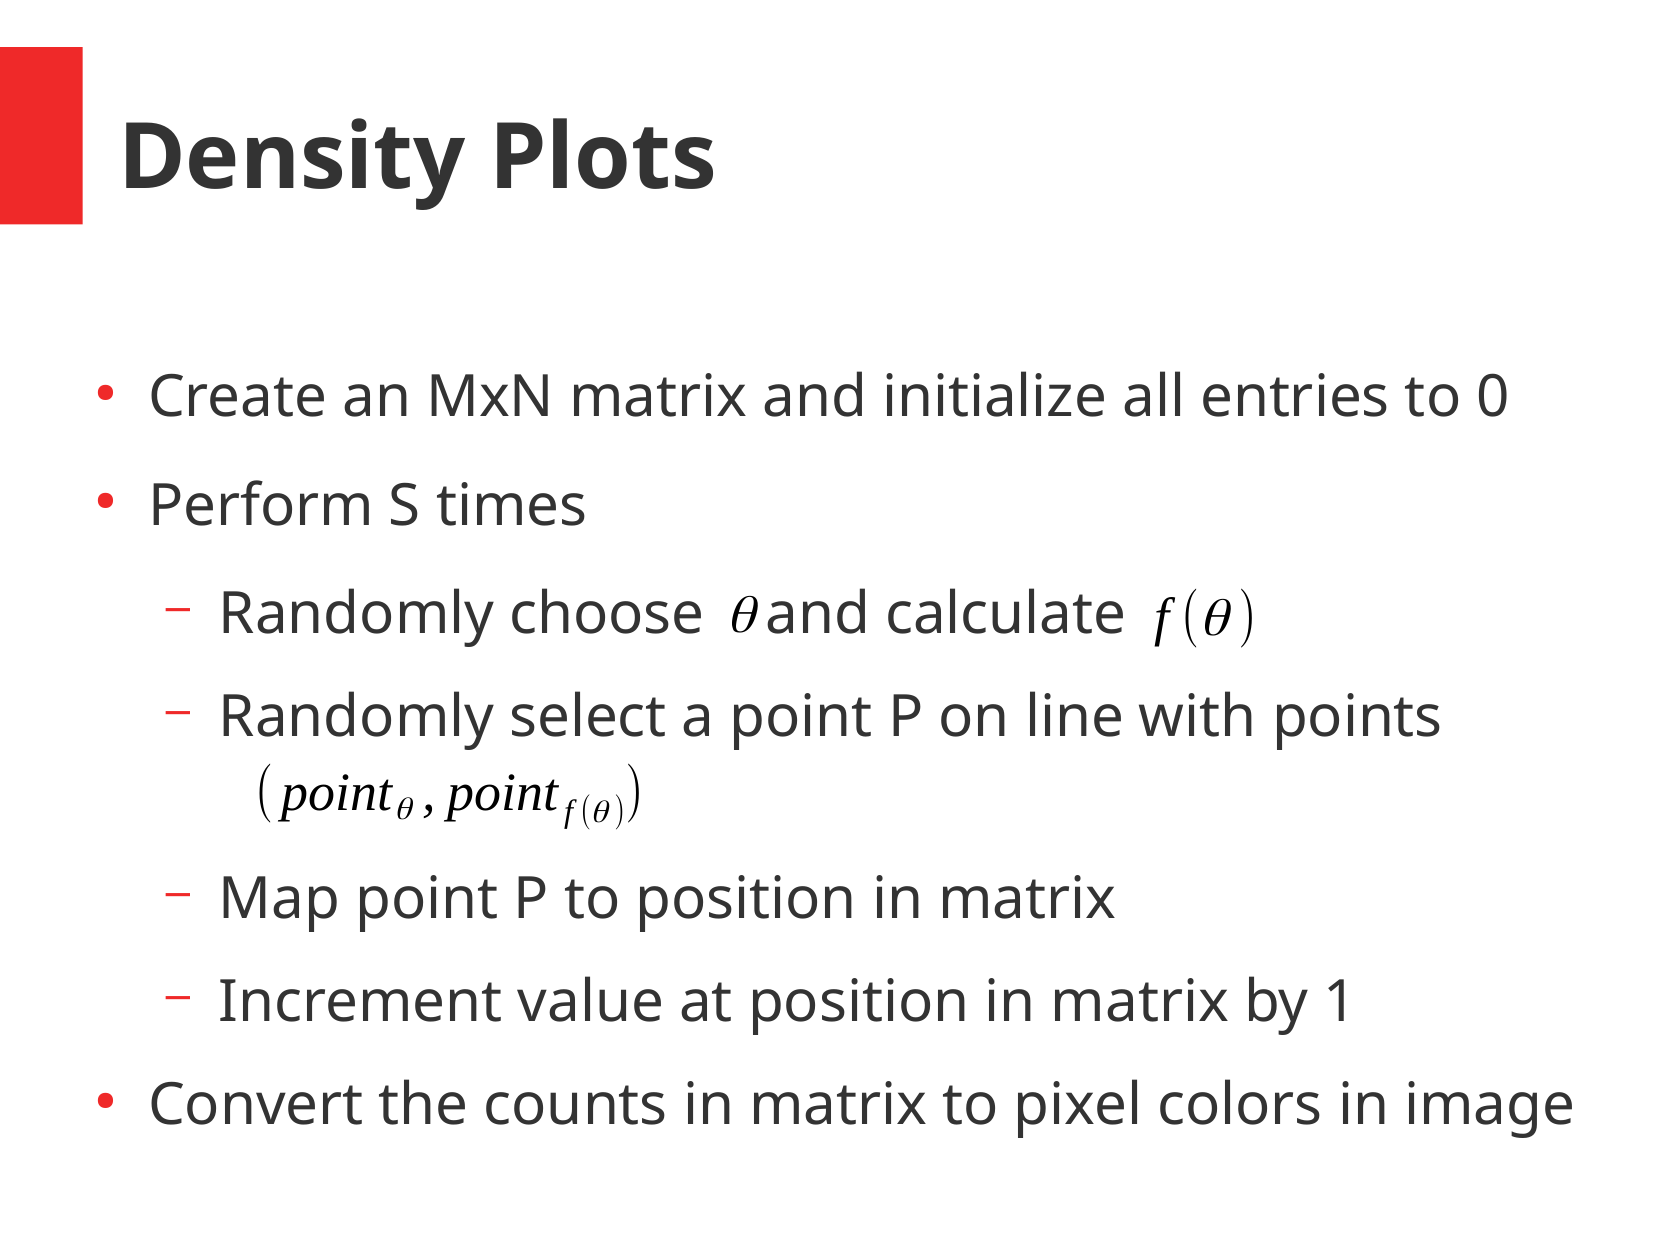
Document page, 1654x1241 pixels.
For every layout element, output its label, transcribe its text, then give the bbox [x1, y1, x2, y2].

chart [249, 760, 650, 833]
title Density Plots [118, 49, 1571, 257]
chart [1146, 585, 1263, 650]
chart [720, 594, 770, 637]
list Create an MxN matrix and initialize all entries to 0 Perform S times Randomly choose and calculate Randomly select a point P on line with points Map point P to position in matrix Increment value at position in matrix by 1 Convert the counts in matrix to pixel colors in image [77, 354, 1577, 1074]
